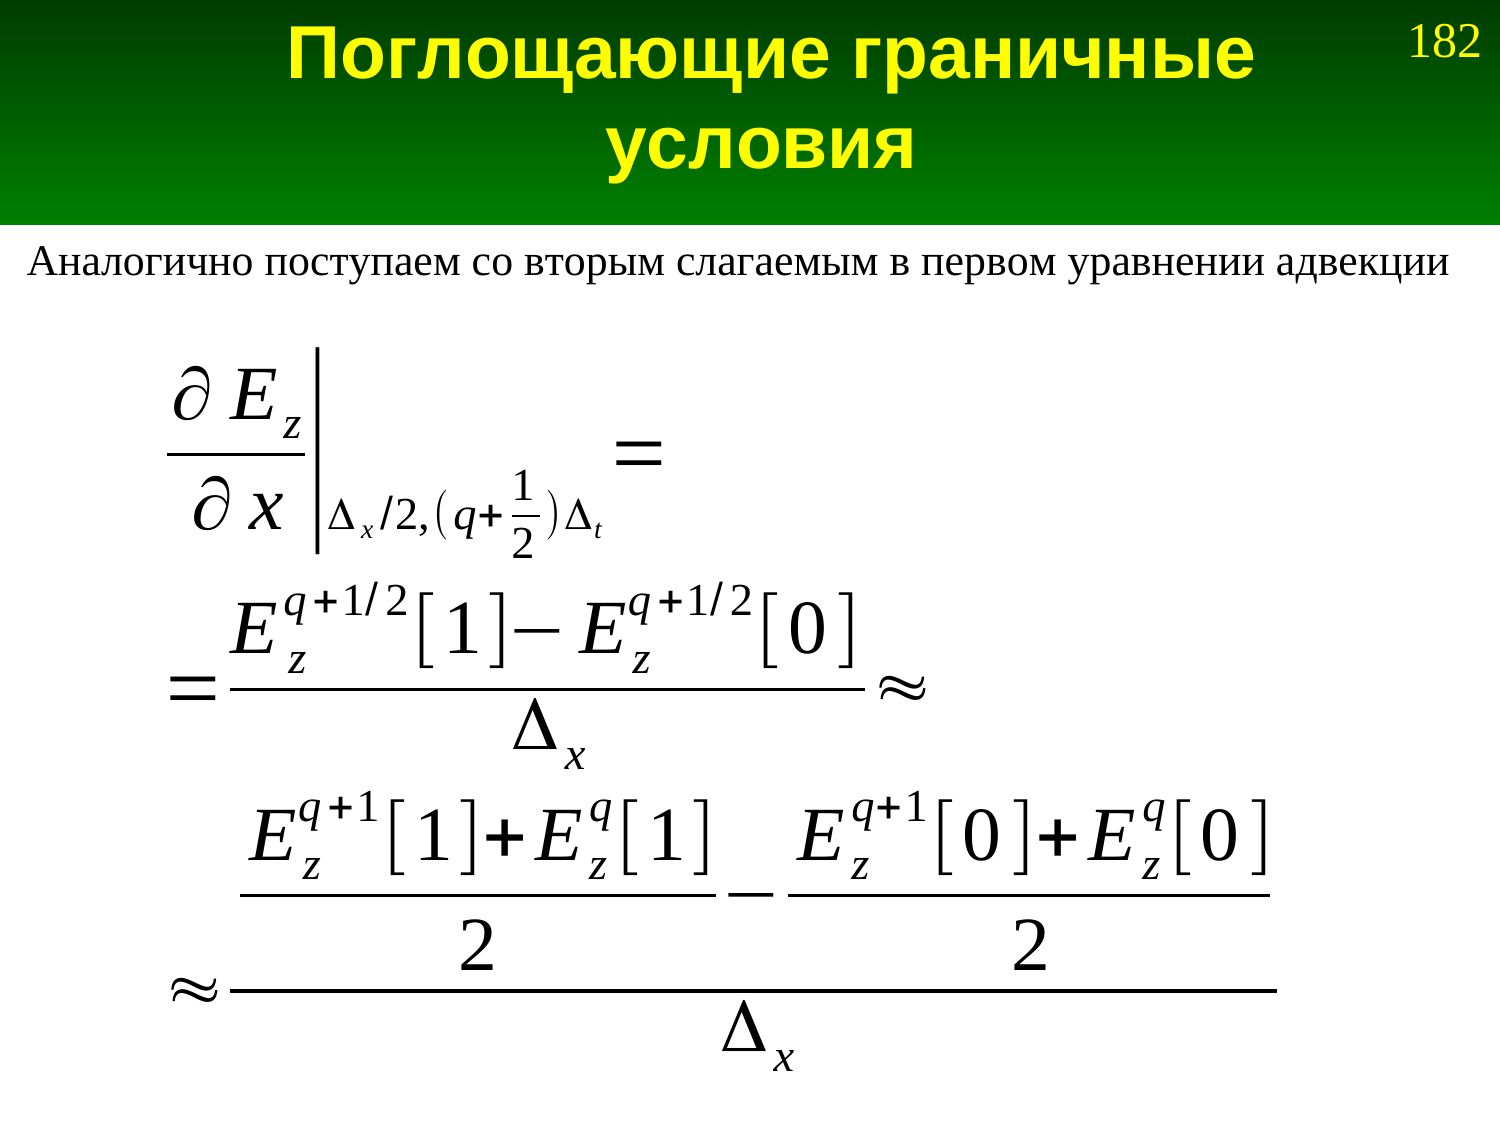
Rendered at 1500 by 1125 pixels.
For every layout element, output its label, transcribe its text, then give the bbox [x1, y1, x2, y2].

text_box Аналогично поступаем со вторым слагаемым в первом уравнении адвекции [11, 224, 1487, 300]
chart [142, 342, 1302, 1082]
title Поглощающие граничные условия [123, 0, 1399, 192]
